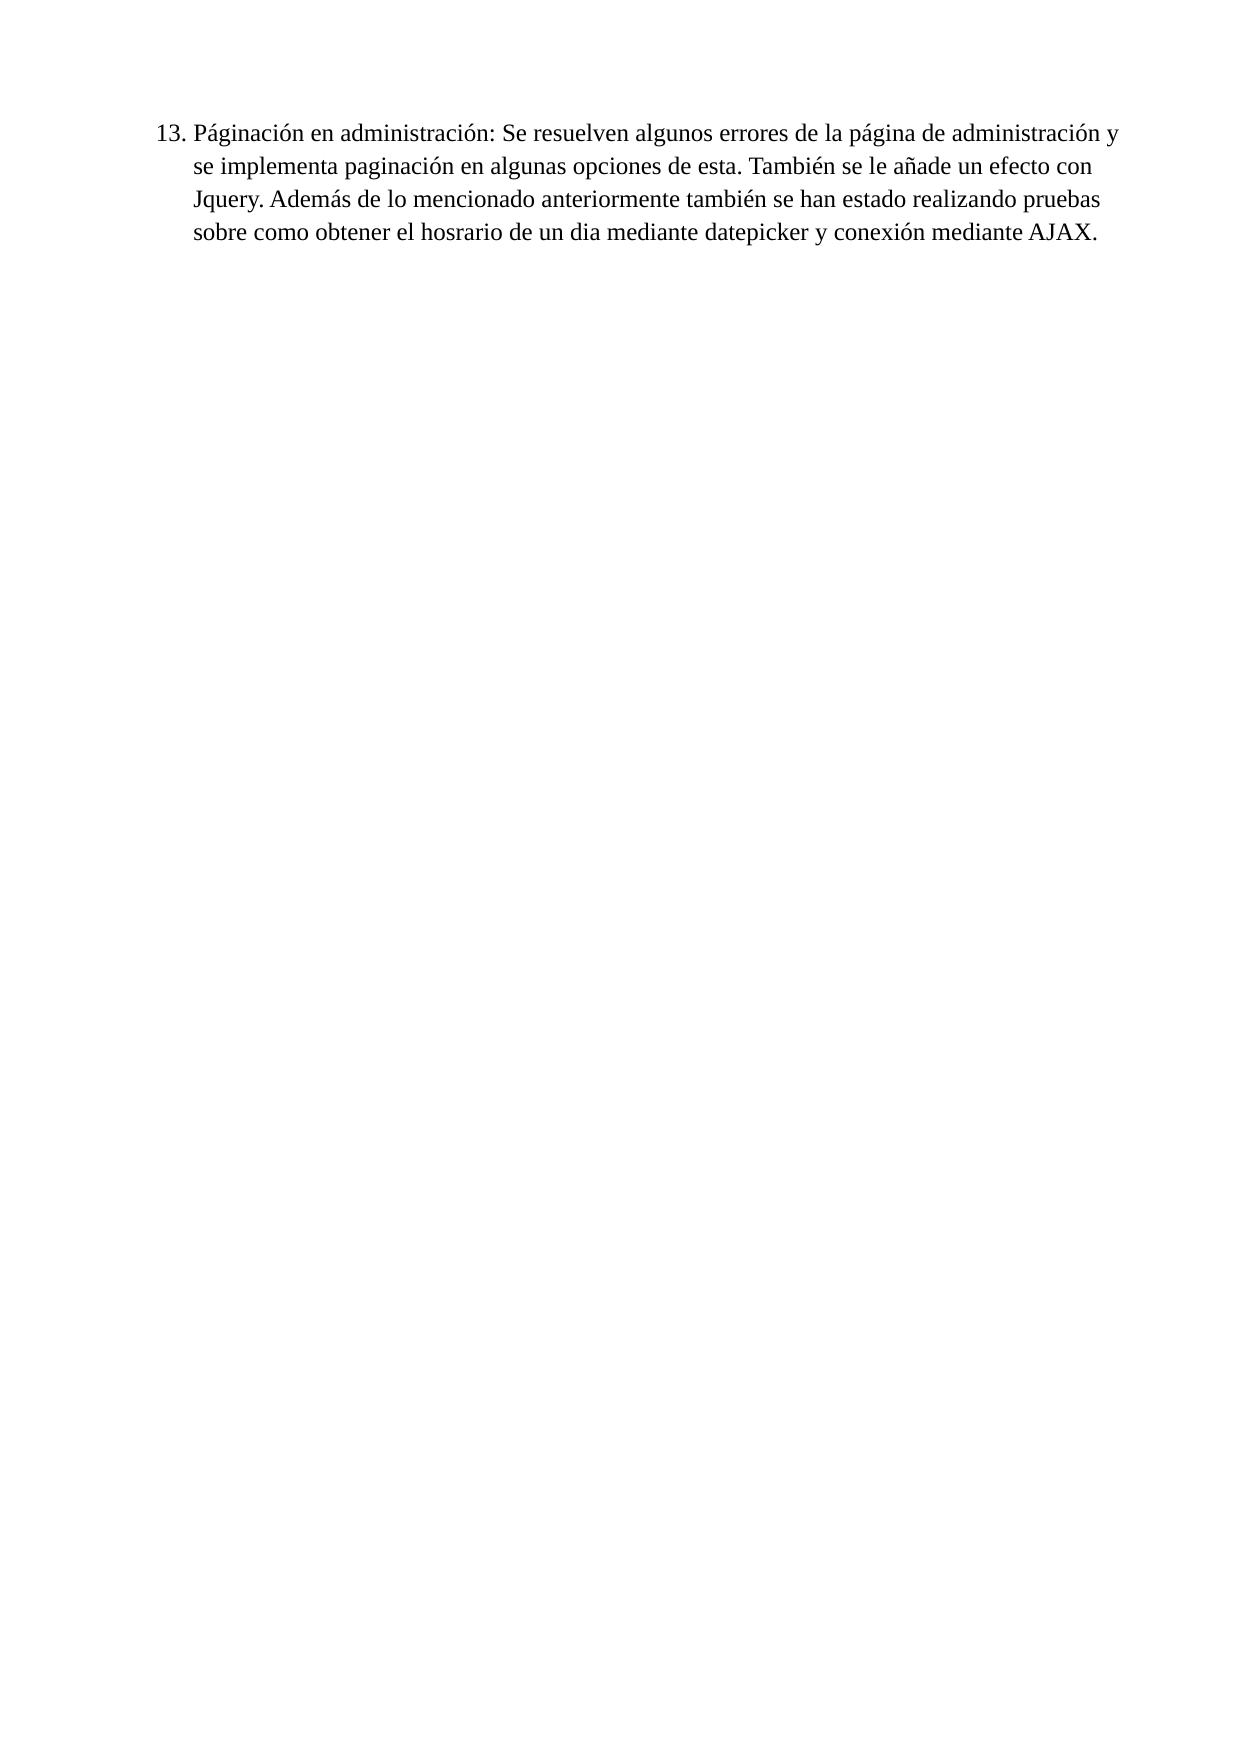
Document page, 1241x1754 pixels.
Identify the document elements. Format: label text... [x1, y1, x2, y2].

list Páginación en administración: Se resuelven algunos errores de la página de administración y se implementa paginación en algunas opciones de esta. También se le añade un efecto con Jquery. Además de lo mencionado anteriormente también se han estado realizando pruebas sobre como obtener el hosrario de un dia mediante datepicker y conexión mediante AJAX. [156, 118, 1122, 246]
